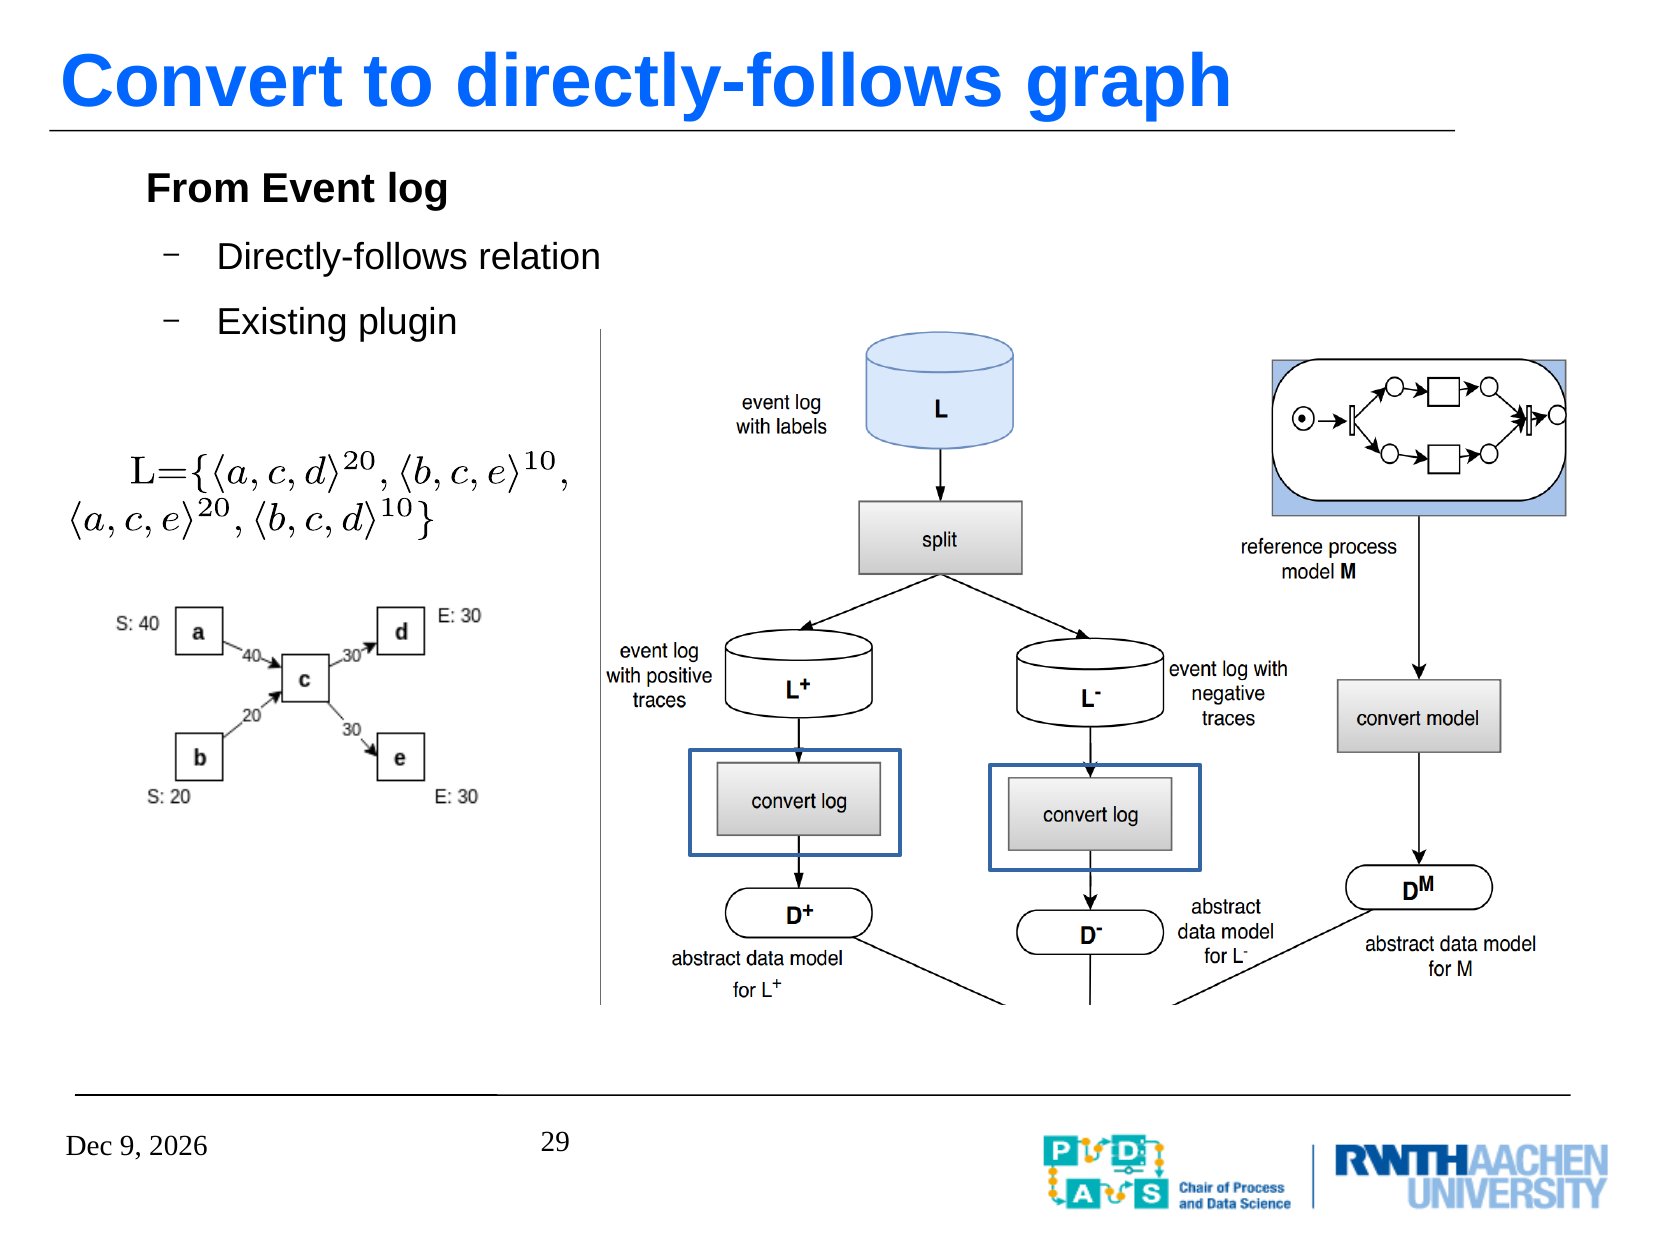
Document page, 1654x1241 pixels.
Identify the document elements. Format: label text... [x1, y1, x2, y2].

list From Event log Directly-follows relation Existing plugin [75, 165, 859, 1021]
title Convert to directly-follows graph [60, 30, 1549, 131]
picture [105, 599, 491, 813]
picture [600, 329, 1606, 1006]
picture [1005, 1090, 1647, 1241]
text_box [66, 451, 571, 541]
